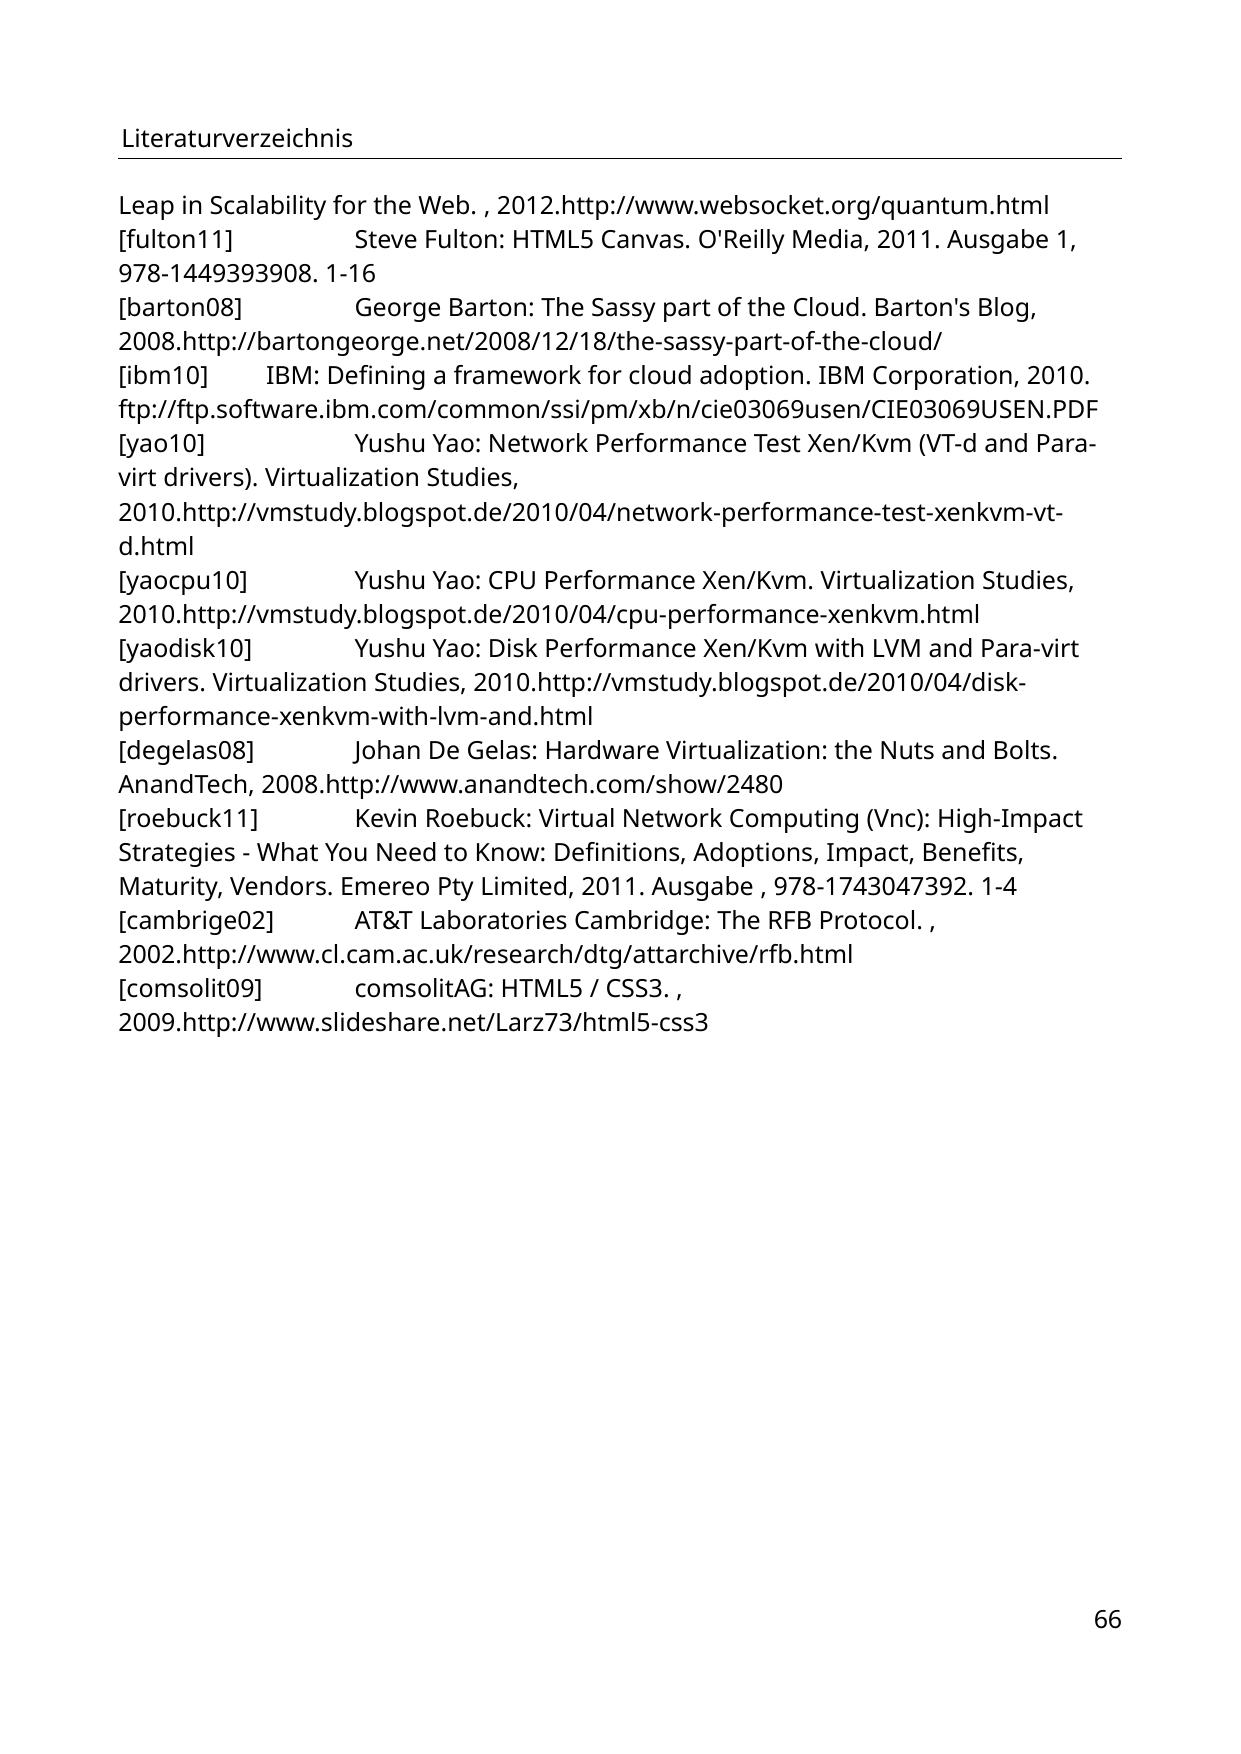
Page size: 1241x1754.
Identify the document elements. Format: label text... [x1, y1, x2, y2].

text [ibm10] IBM: Defining a framework for cloud adoption. IBM Corporation, 2010. ftp://ftp.software.ibm.com/common/ssi/pm/xb/n/cie03069usen/CIE03069USEN.PDF [118, 358, 1122, 426]
text [yaocpu10] Yushu Yao: CPU Performance Xen/Kvm. Virtualization Studies, 2010.http://vmstudy.blogspot.de/2010/04/cpu-performance-xenkvm.html [118, 562, 1122, 630]
text [barton08] George Barton: The Sassy part of the Cloud. Barton's Blog, 2008.http://bartongeorge.net/2008/12/18/the-sassy-part-of-the-cloud/ [118, 290, 1122, 358]
text [fulton11] Steve Fulton: HTML5 Canvas. O'Reilly Media, 2011. Ausgabe 1, 978-1449393908. 1-16 [118, 222, 1122, 290]
text [roebuck11] Kevin Roebuck: Virtual Network Computing (Vnc): High-Impact Strategies - What You Need to Know: Definitions, Adoptions, Impact, Benefits, Maturity, Vendors. Emereo Pty Limited, 2011. Ausgabe , 978-1743047392. 1-4 [118, 801, 1122, 903]
text [cambrige02] AT&T Laboratories Cambridge: The RFB Protocol. , 2002.http://www.cl.cam.ac.uk/research/dtg/attarchive/rfb.html [118, 903, 1122, 971]
text Leap in Scalability for the Web. , 2012.http://www.websocket.org/quantum.html [118, 188, 1122, 222]
text [yao10] Yushu Yao: Network Performance Test Xen/Kvm (VT-d and Para-virt drivers). Virtualization Studies, 2010.http://vmstudy.blogspot.de/2010/04/network-performance-test-xenkvm-vt-d.html [118, 426, 1122, 562]
text [yaodisk10] Yushu Yao: Disk Performance Xen/Kvm with LVM and Para-virt drivers. Virtualization Studies, 2010.http://vmstudy.blogspot.de/2010/04/disk-performance-xenkvm-with-lvm-and.html [118, 630, 1122, 733]
text [degelas08] Johan De Gelas: Hardware Virtualization: the Nuts and Bolts. AnandTech, 2008.http://www.anandtech.com/show/2480 [118, 733, 1122, 801]
text [comsolit09] comsolitAG: HTML5 / CSS3. , 2009.http://www.slideshare.net/Larz73/html5-css3 [118, 971, 1122, 1039]
